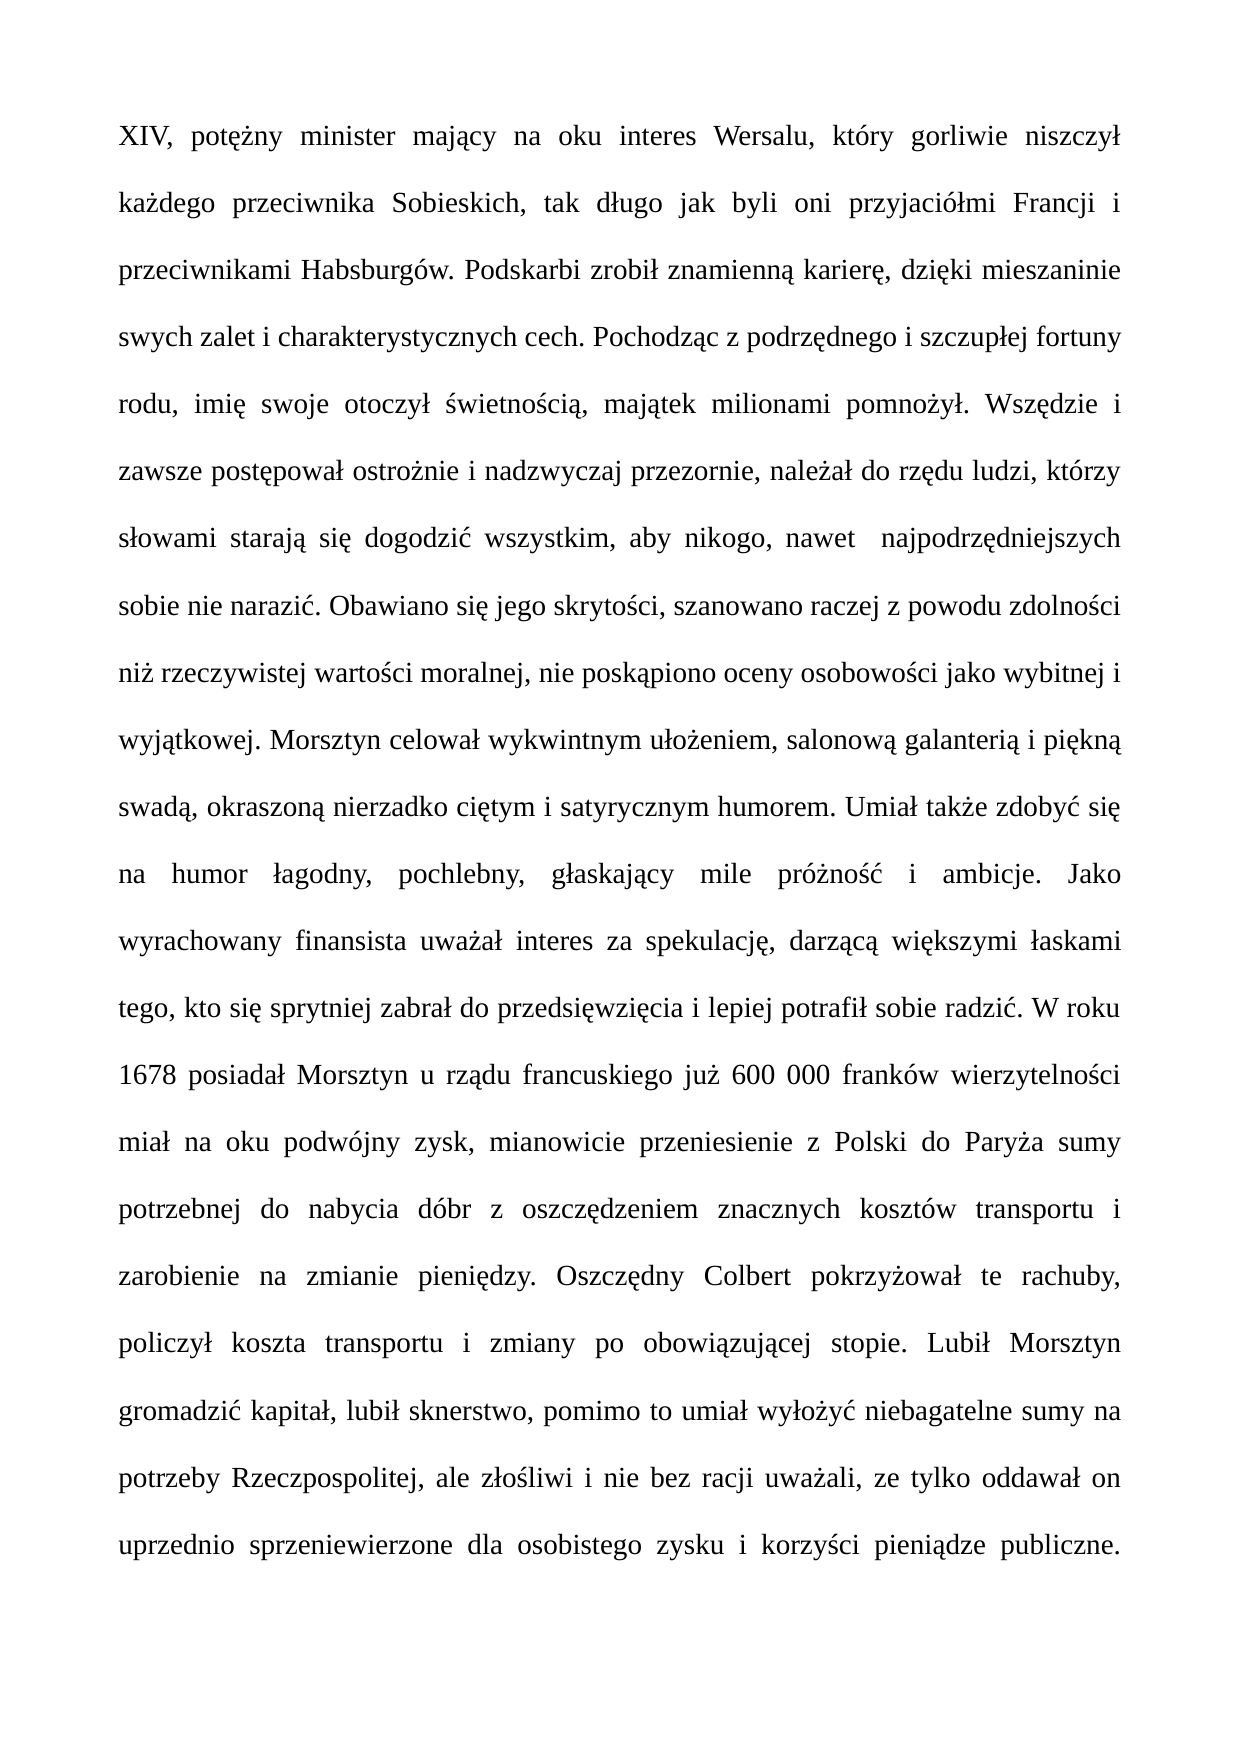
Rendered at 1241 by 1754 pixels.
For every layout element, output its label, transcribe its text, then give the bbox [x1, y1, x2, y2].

text XIV, potężny minister mający na oku interes Wersalu, który gorliwie niszczył każdego przeciwnika Sobieskich, tak długo jak byli oni przyjaciółmi Francji i przeciwnikami Habsburgów. Podskarbi zrobił znamienną karierę, dzięki mieszaninie swych zalet i charakterystycznych cech. Pochodząc z podrzędnego i szczupłej fortuny rodu, imię swoje otoczył świetnością, majątek milionami pomnożył. Wszędzie i zawsze postępował ostrożnie i nadzwyczaj przezornie, należał do rzędu ludzi, którzy słowami starają się dogodzić wszystkim, aby nikogo, nawet najpodrzędniejszych sobie nie narazić. Obawiano się jego skrytości, szanowano raczej z powodu zdolności niż rzeczywistej wartości moralnej, nie poskąpiono oceny osobowości jako wybitnej i wyjątkowej. Morsztyn celował wykwintnym ułożeniem, salonową galanterią i piękną swadą, okraszoną nierzadko ciętym i satyrycznym humorem. Umiał także zdobyć się na humor łagodny, pochlebny, głaskający mile próżność i ambicje. Jako wyrachowany finansista uważał interes za spekulację, darzącą większymi łaskami tego, kto się sprytniej zabrał do przedsięwzięcia i lepiej potrafił sobie radzić. W roku 1678 posiadał Morsztyn u rządu francuskiego już 600 000 franków wierzytelności miał na oku podwójny zysk, mianowicie przeniesienie z Polski do Paryża sumy potrzebnej do nabycia dóbr z oszczędzeniem znacznych kosztów transportu i zarobienie na zmianie pieniędzy. Oszczędny Colbert pokrzyżował te rachuby, policzył koszta transportu i zmiany po obowiązującej stopie. Lubił Morsztyn gromadzić kapitał, lubił sknerstwo, pomimo to umiał wyłożyć niebagatelne sumy na potrzeby Rzeczpospolitej, ale złośliwi i nie bez racji uważali, ze tylko oddawał on uprzednio sprzeniewierzone dla osobistego zysku i korzyści pieniądze publiczne. [118, 118, 1122, 1560]
